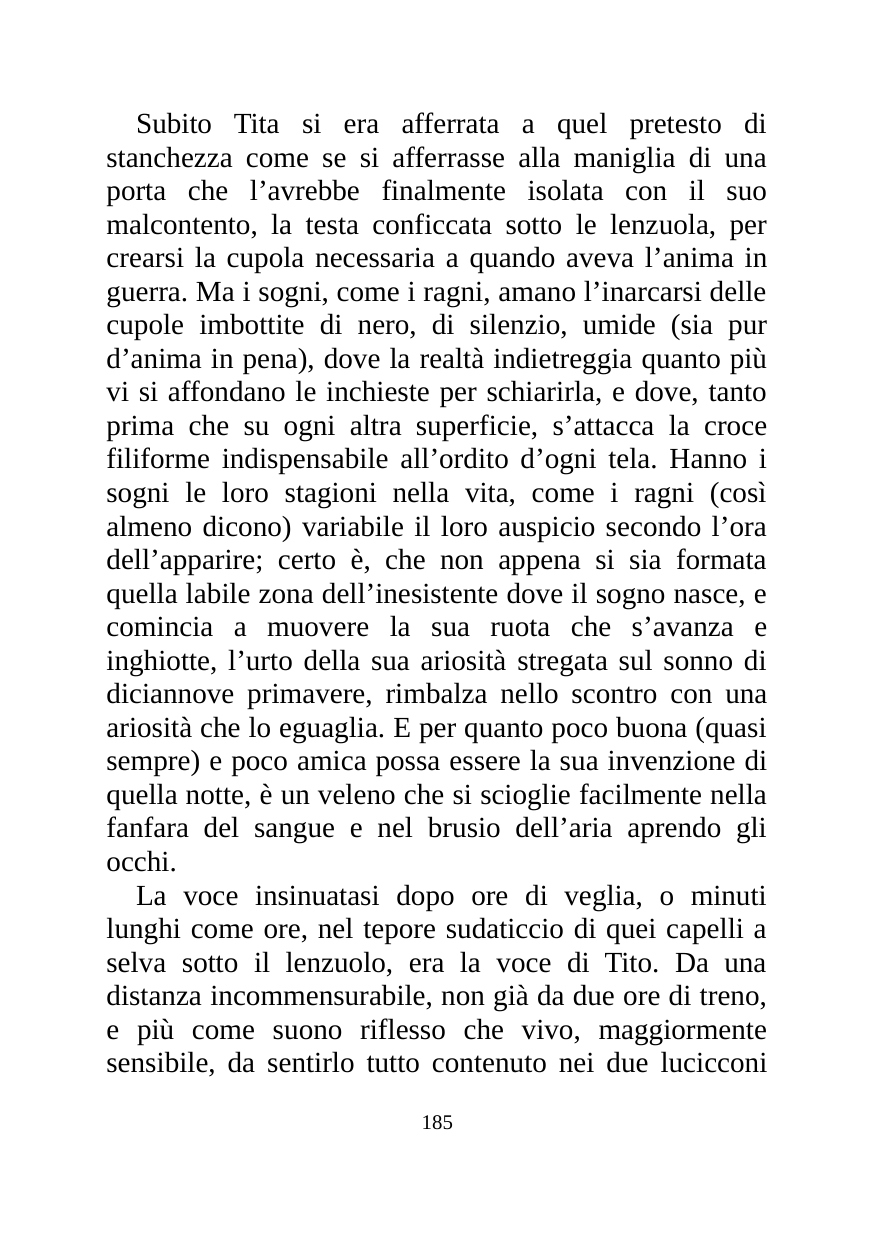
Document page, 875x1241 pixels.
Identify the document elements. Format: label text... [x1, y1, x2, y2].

text Subito Tita si era afferrata a quel pretesto di stanchezza come se si afferrasse alla maniglia di una porta che l’avrebbe finalmente isolata con il suo malcontento, la testa conficcata sotto le lenzuola, per crearsi la cupola necessaria a quando aveva l’anima in guerra. Ma i sogni, come i ragni, amano l’inarcarsi delle cupole imbottite di nero, di silenzio, umide (sia pur d’anima in pena), dove la realtà indietreggia quanto più vi si affondano le inchieste per schiarirla, e dove, tanto prima che su ogni altra superficie, s’attacca la croce filiforme indispensabile all’ordito d’ogni tela. Hanno i sogni le loro stagioni nella vita, come i ragni (così almeno dicono) variabile il loro auspicio secondo l’ora dell’apparire; certo è, che non appena si sia formata quella labile zona dell’inesistente dove il sogno nasce, e comincia a muovere la sua ruota che s’avanza e inghiotte, l’urto della sua ariosità stregata sul sonno di diciannove primavere, rimbalza nello scontro con una ariosità che lo eguaglia. E per quanto poco buona (quasi sempre) e poco amica possa essere la sua invenzione di quella notte, è un veleno che si scioglie facilmente nella fanfara del sangue e nel brusio dell’aria aprendo gli occhi. [106, 106, 768, 878]
text La voce insinuatasi dopo ore di veglia, o minuti lunghi come ore, nel tepore sudaticcio di quei capelli a selva sotto il lenzuolo, era la voce di Tito. Da una distanza incommensurabile, non già da due ore di treno, e più come suono riflesso che vivo, maggiormente sensibile, da sentirlo tutto contenuto nei due lucicconi [106, 878, 768, 1079]
